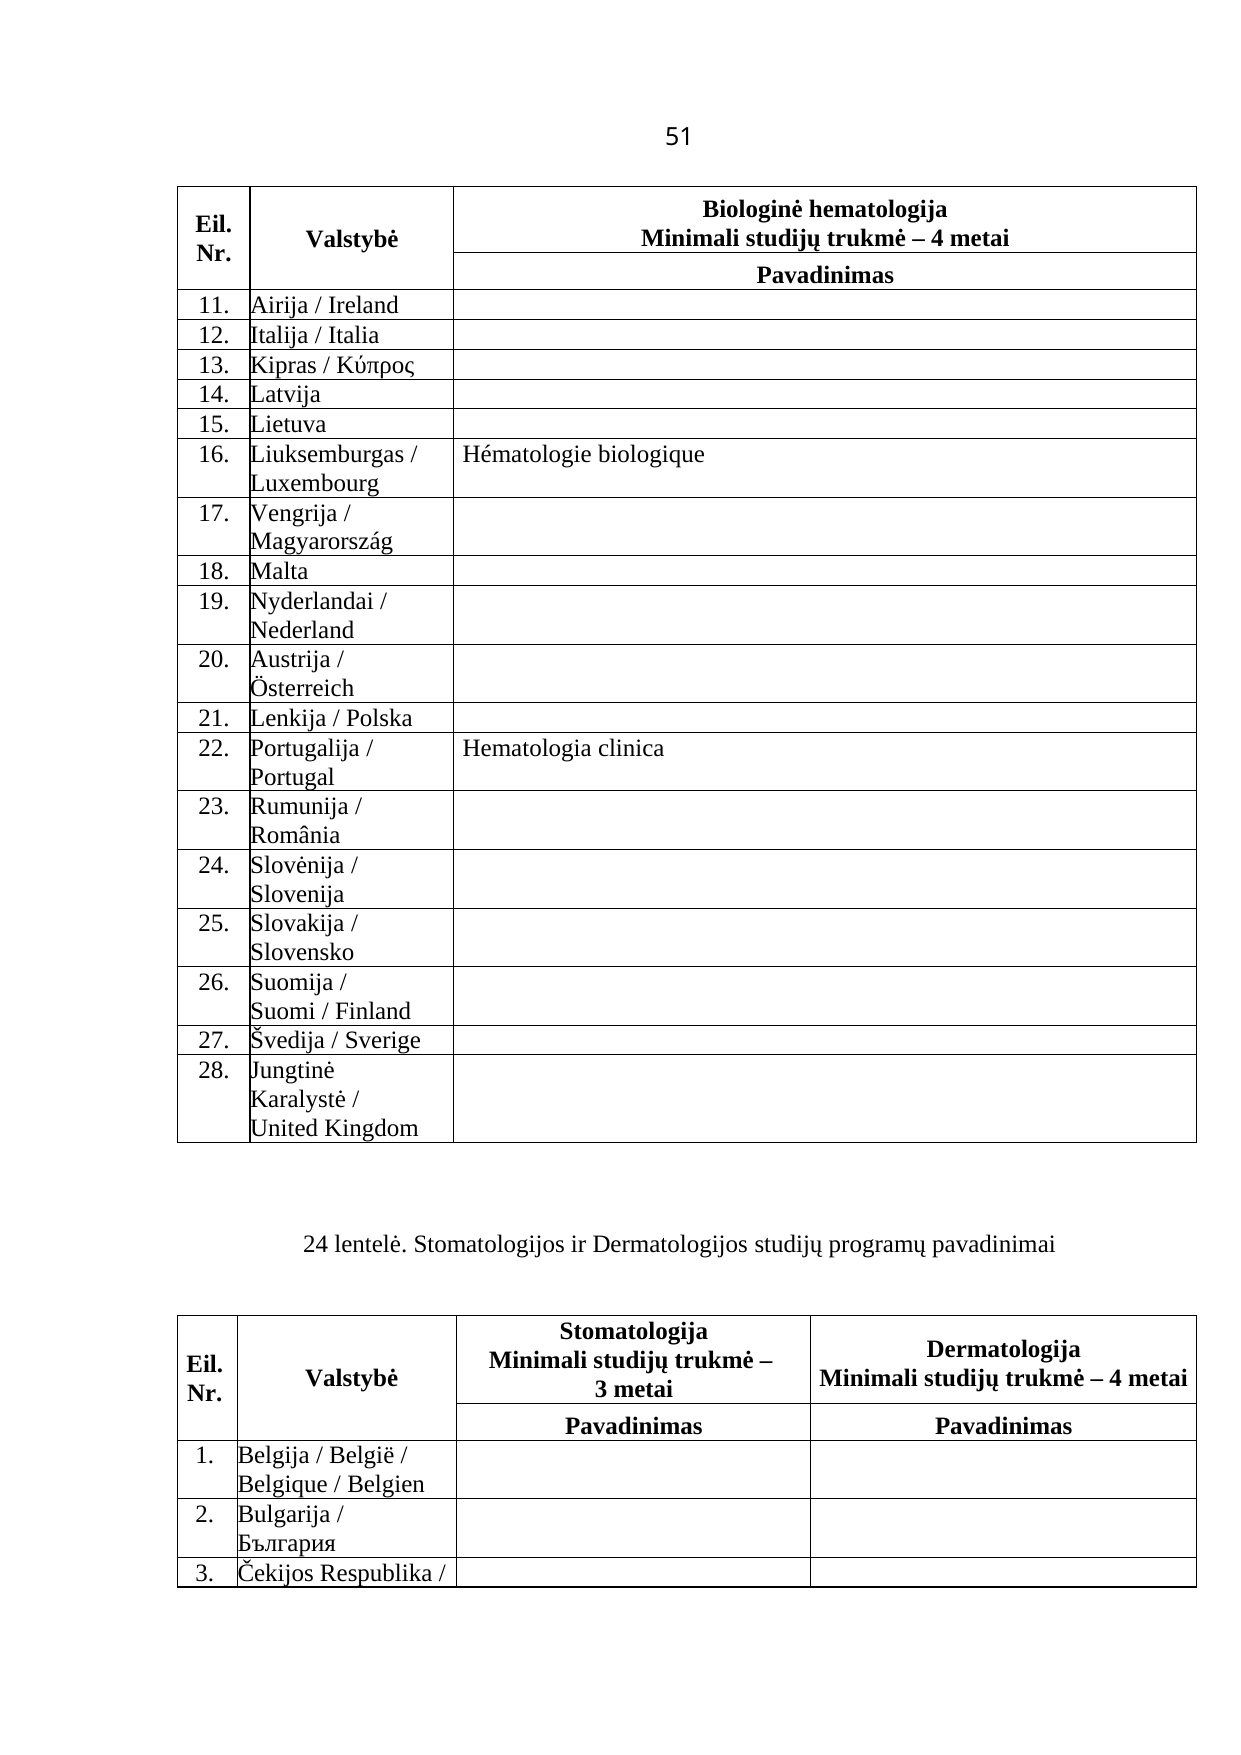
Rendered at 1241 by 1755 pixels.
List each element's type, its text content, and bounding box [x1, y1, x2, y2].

table_cell Vengrija / Magyarország [251, 498, 453, 555]
table_cell 26. [178, 967, 249, 1024]
table_header Dermatologija Minimali studijų trukmė – 4 metai [811, 1316, 1196, 1402]
table_cell Švedija / Sverige [251, 1026, 453, 1054]
table_cell [811, 1499, 1196, 1557]
table_cell 2. [178, 1499, 237, 1557]
table_cell [454, 380, 1196, 408]
table_cell [454, 645, 1196, 702]
table_header Valstybė [238, 1316, 456, 1439]
table_cell [454, 1055, 1196, 1142]
table_cell Liuksemburgas / Luxembourg [251, 439, 453, 497]
table_cell 16. [178, 439, 249, 497]
table_cell Austrija / Österreich [251, 645, 453, 702]
table_cell [454, 320, 1196, 349]
table_cell [454, 498, 1196, 555]
table_cell 28. [178, 1055, 249, 1142]
table_cell Jungtinė Karalystė / United Kingdom [251, 1055, 453, 1142]
table_cell 14. [178, 380, 249, 408]
table_cell [457, 1558, 810, 1586]
table_cell Slovėnija / Slovenija [251, 850, 453, 907]
table_header Valstybė [251, 187, 453, 289]
table_cell [454, 850, 1196, 907]
table_cell Latvija [251, 380, 453, 408]
table_cell Belgija / België / Belgique / Belgien [238, 1441, 456, 1498]
table_cell 11. [178, 290, 249, 319]
table_cell [454, 791, 1196, 849]
table_cell 21. [178, 703, 249, 732]
table_cell [454, 1026, 1196, 1054]
table_cell [454, 703, 1196, 732]
table_cell [457, 1499, 810, 1557]
table_cell Hematologia clinica [454, 733, 1196, 790]
table_cell Malta [251, 556, 453, 585]
table_cell 18. [178, 556, 249, 585]
table_cell [811, 1441, 1196, 1498]
table_cell 25. [178, 909, 249, 966]
table_cell Pavadinimas [457, 1404, 810, 1439]
table_cell 12. [178, 320, 249, 349]
table_cell 15. [178, 409, 249, 438]
table_cell Pavadinimas [454, 253, 1196, 289]
table_cell Rumunija / România [251, 791, 453, 849]
table_cell [454, 290, 1196, 319]
table_cell [811, 1558, 1196, 1586]
table_cell 23. [178, 791, 249, 849]
table_header Biologinė hematologija Minimali studijų trukmė – 4 metai [454, 187, 1196, 252]
table_header Eil. Nr. [178, 187, 249, 289]
table_cell 20. [178, 645, 249, 702]
table_cell Bulgarija / България [238, 1499, 456, 1557]
table_cell 27. [178, 1026, 249, 1054]
table_cell Portugalija / Portugal [251, 733, 453, 790]
table_header Eil. Nr. [178, 1316, 237, 1439]
table_cell Suomija / Suomi / Finland [251, 967, 453, 1024]
table_cell 22. [178, 733, 249, 790]
table_cell 1. [178, 1441, 237, 1498]
table_cell [454, 409, 1196, 438]
table_cell 24. [178, 850, 249, 907]
table_cell Čekijos Respublika / [238, 1558, 456, 1586]
table_cell Slovakija / Slovensko [251, 909, 453, 966]
table_cell 17. [178, 498, 249, 555]
table_cell Kipras / Κύπρος [251, 350, 453, 378]
table_cell Pavadinimas [811, 1404, 1196, 1439]
table_cell Airija / Ireland [251, 290, 453, 319]
table_cell [454, 909, 1196, 966]
table_cell Lenkija / Polska [251, 703, 453, 732]
table_cell Hématologie biologique [454, 439, 1196, 497]
table_cell [454, 556, 1196, 585]
table_cell Italija / Italia [251, 320, 453, 349]
table_cell 13. [178, 350, 249, 378]
table_cell 19. [178, 586, 249, 643]
table_cell [454, 350, 1196, 378]
table_cell 3. [178, 1558, 237, 1586]
table_cell Nyderlandai / Nederland [251, 586, 453, 643]
table_header Stomatologija Minimali studijų trukmė – 3 metai [457, 1316, 810, 1402]
table_cell [454, 586, 1196, 643]
table_cell [454, 967, 1196, 1024]
table_cell [457, 1441, 810, 1498]
text 24 lentelė. Stomatologijos ir Dermatologijos studijų programų pavadinimai [177, 1229, 1181, 1258]
table_cell Lietuva [251, 409, 453, 438]
